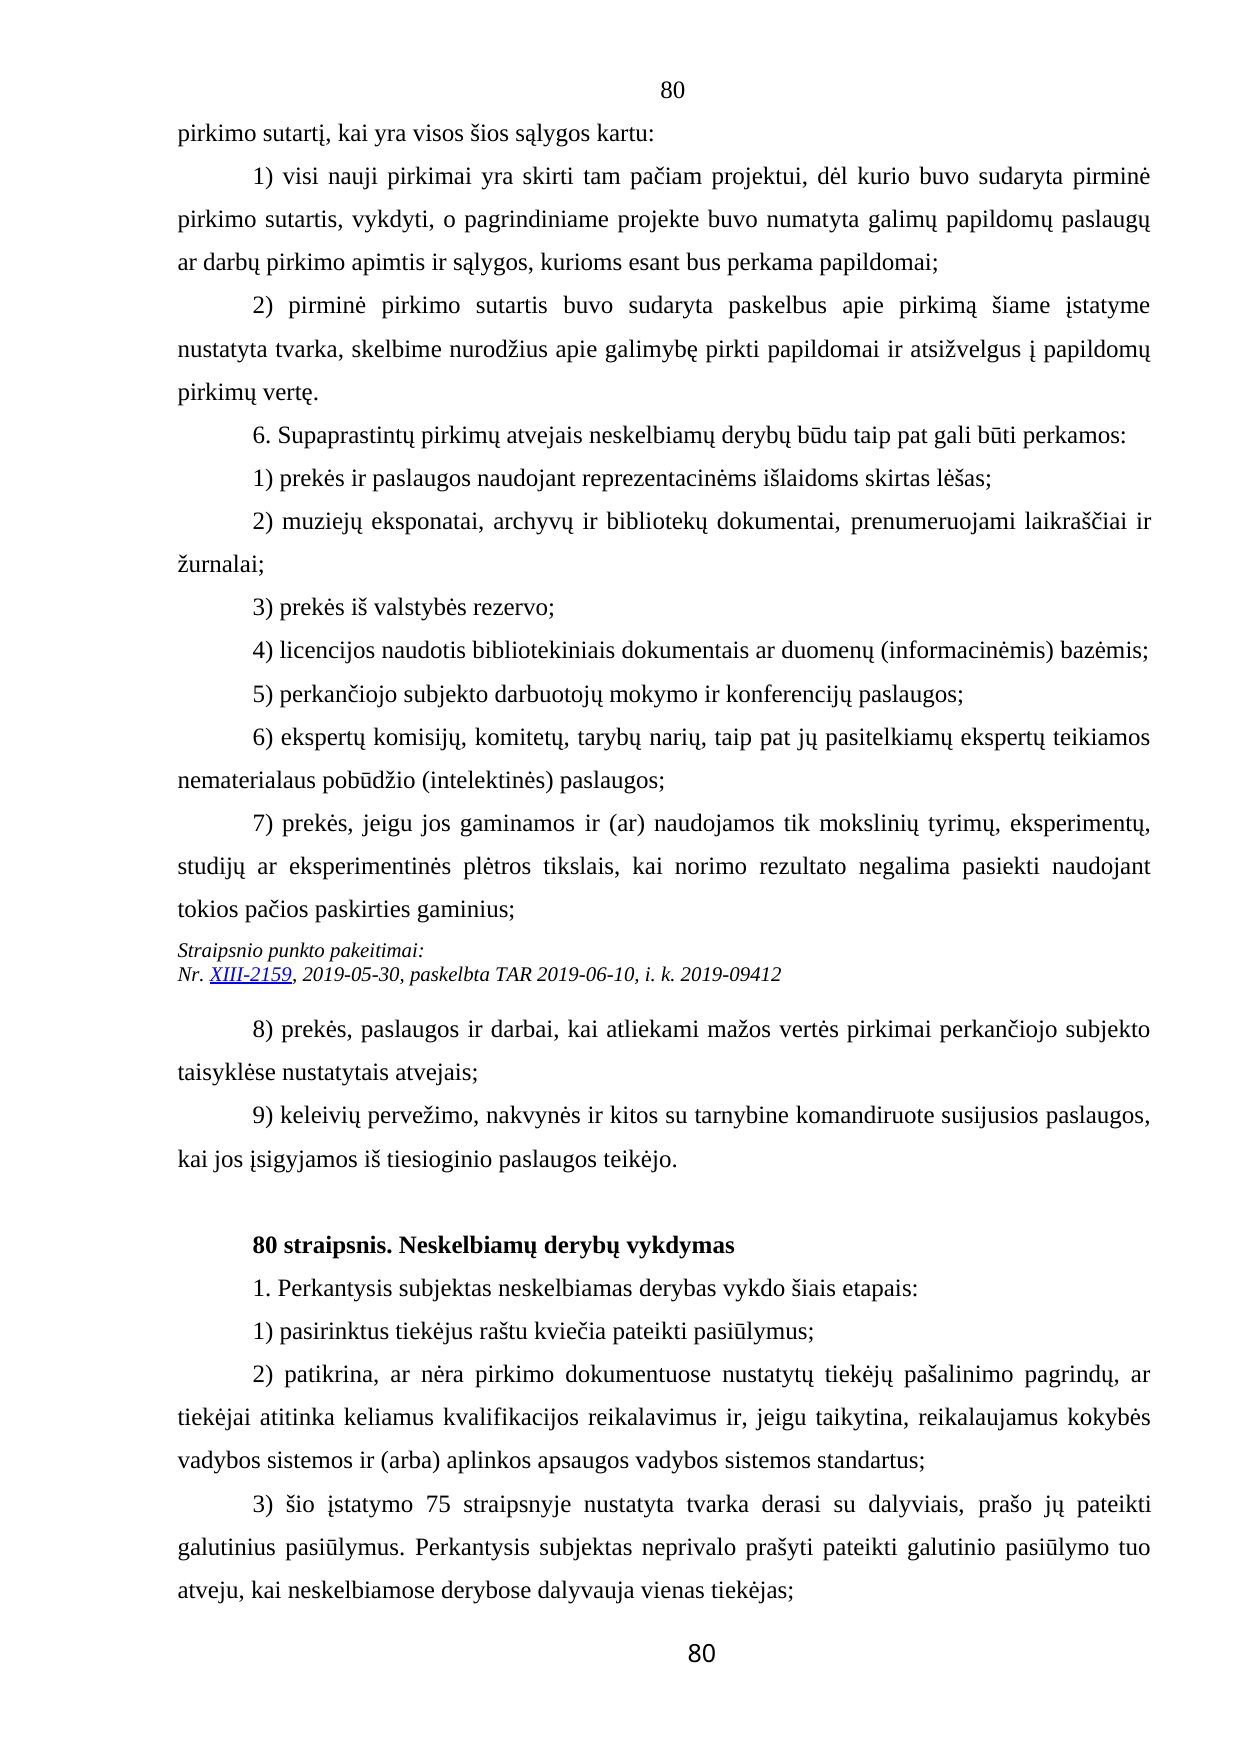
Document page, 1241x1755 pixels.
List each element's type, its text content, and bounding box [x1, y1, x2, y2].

text Nr. XIII-2159, 2019-05-30, paskelbta TAR 2019-06-10, i. k. 2019-09412 [177, 962, 1152, 986]
text 1) visi nauji pirkimai yra skirti tam pačiam projektui, dėl kurio buvo sudaryta pirminė pirkimo sutartis, vykdyti, o pagrindiniame projekte buvo numatyta galimų papildomų paslaugų ar darbų pirkimo apimtis ir sąlygos, kurioms esant bus perkama papildomai; [177, 161, 1152, 276]
text Straipsnio punkto pakeitimai: [177, 937, 1152, 962]
text 2) pirminė pirkimo sutartis buvo sudaryta paskelbus apie pirkimą šiame įstatyme nustatyta tvarka, skelbime nurodžius apie galimybę pirkti papildomai ir atsižvelgus į papildomų pirkimų vertę. [177, 291, 1152, 406]
text 1) prekės ir paslaugos naudojant reprezentacinėms išlaidoms skirtas lėšas; [177, 463, 1152, 492]
text 5) perkančiojo subjekto darbuotojų mokymo ir konferencijų paslaugos; [177, 679, 1152, 707]
text 4) licencijos naudotis bibliotekiniais dokumentais ar duomenų (informacinėmis) bazėmis; [177, 636, 1152, 664]
subtitle 2) patikrina, ar nėra pirkimo dokumentuose nustatytų tiekėjų pašalinimo pagrindų, ar tiekėjai atitinka keliamus kvalifikacijos reikalavimus ir, jeigu taikytina, reikalaujamus kokybės vadybos sistemos ir (arba) aplinkos apsaugos vadybos sistemos standartus; [177, 1359, 1152, 1474]
subtitle 1) pasirinktus tiekėjus raštu kviečia pateikti pasiūlymus; [177, 1316, 1152, 1345]
subtitle 6. Supaprastintų pirkimų atvejais neskelbiamų derybų būdu taip pat gali būti perkamos: [177, 420, 1152, 449]
subtitle 8) prekės, paslaugos ir darbai, kai atliekami mažos vertės pirkimai perkančiojo subjekto taisyklėse nustatytais atvejais; [177, 1014, 1152, 1086]
text 3) prekės iš valstybės rezervo; [177, 592, 1152, 621]
text 6) ekspertų komisijų, komitetų, tarybų narių, taip pat jų pasitelkiamų ekspertų teikiamos nematerialaus pobūdžio (intelektinės) paslaugos; [177, 722, 1152, 794]
subtitle 2) muziejų eksponatai, archyvų ir bibliotekų dokumentai, prenumeruojami laikraščiai ir žurnalai; [177, 506, 1152, 578]
text 80 straipsnis. Neskelbiamų derybų vykdymas [177, 1230, 1152, 1259]
subtitle 9) keleivių pervežimo, nakvynės ir kitos su tarnybine komandiruote susijusios paslaugos, kai jos įsigyjamos iš tiesioginio paslaugos teikėjo. [177, 1101, 1152, 1172]
subtitle 3) šio įstatymo 75 straipsnyje nustatyta tvarka derasi su dalyviais, prašo jų pateikti galutinius pasiūlymus. Perkantysis subjektas neprivalo prašyti pateikti galutinio pasiūlymo tuo atveju, kai neskelbiamose derybose dalyvauja vienas tiekėjas; [177, 1489, 1152, 1604]
text pirkimo sutartį, kai yra visos šios sąlygos kartu: [177, 118, 1152, 147]
subtitle 1. Perkantysis subjektas neskelbiamas derybas vykdo šiais etapais: [177, 1273, 1152, 1302]
text 7) prekės, jeigu jos gaminamos ir (ar) naudojamos tik mokslinių tyrimų, eksperimentų, studijų ar eksperimentinės plėtros tikslais, kai norimo rezultato negalima pasiekti naudojant tokios pačios paskirties gaminius; [177, 808, 1152, 923]
